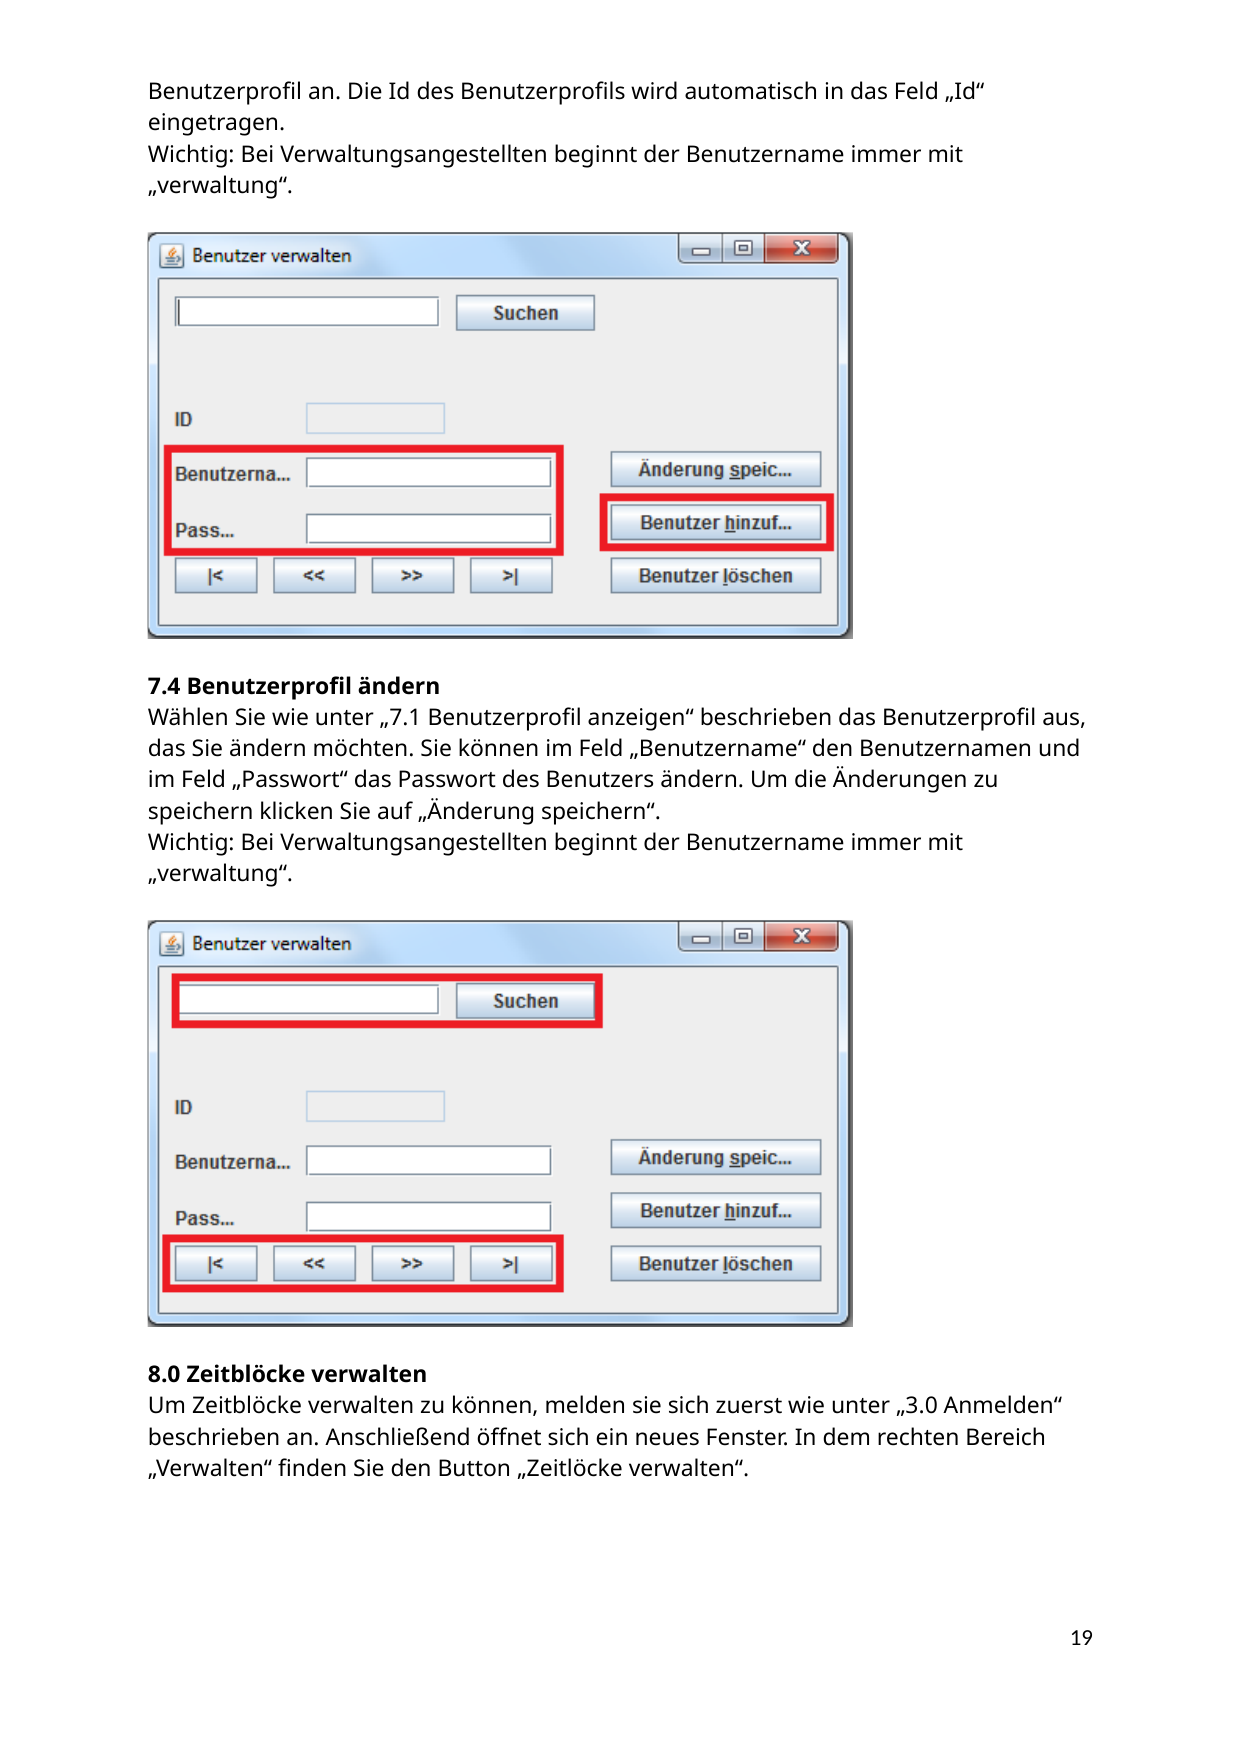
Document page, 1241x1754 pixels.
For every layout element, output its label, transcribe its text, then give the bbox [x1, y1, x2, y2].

list 7.4 Benutzerprofil ändern [148, 669, 1093, 701]
text 8.0 Zeitblöcke verwalten [148, 1358, 1093, 1389]
picture [147, 919, 853, 1327]
text Wählen Sie wie unter „7.1 Benutzerprofil anzeigen“ beschrieben das Benutzerprofil aus, das Sie ändern möchten. Sie können im Feld „Benutzername“ den Benutzernamen und im Feld „Passwort“ das Passwort des Benutzers ändern. Um die Änderungen zu speichern klicken Sie auf „Änderung speichern“. [148, 701, 1093, 826]
picture [147, 231, 853, 639]
list Um Zeitblöcke verwalten zu können, melden sie sich zuerst wie unter „3.0 Anmelden“ beschrieben an. Anschließend öffnet sich ein neues Fenster. In dem rechten Bereich „Verwalten“ finden Sie den Button „Zeitlöcke verwalten“. [148, 1389, 1093, 1483]
text Wichtig: Bei Verwaltungsangestellten beginnt der Benutzername immer mit „verwaltung“. [148, 137, 1093, 200]
text Benutzerprofil an. Die Id des Benutzerprofils wird automatisch in das Feld „Id“ eingetragen. [148, 75, 1093, 137]
text Wichtig: Bei Verwaltungsangestellten beginnt der Benutzername immer mit „verwaltung“. [148, 826, 1093, 888]
